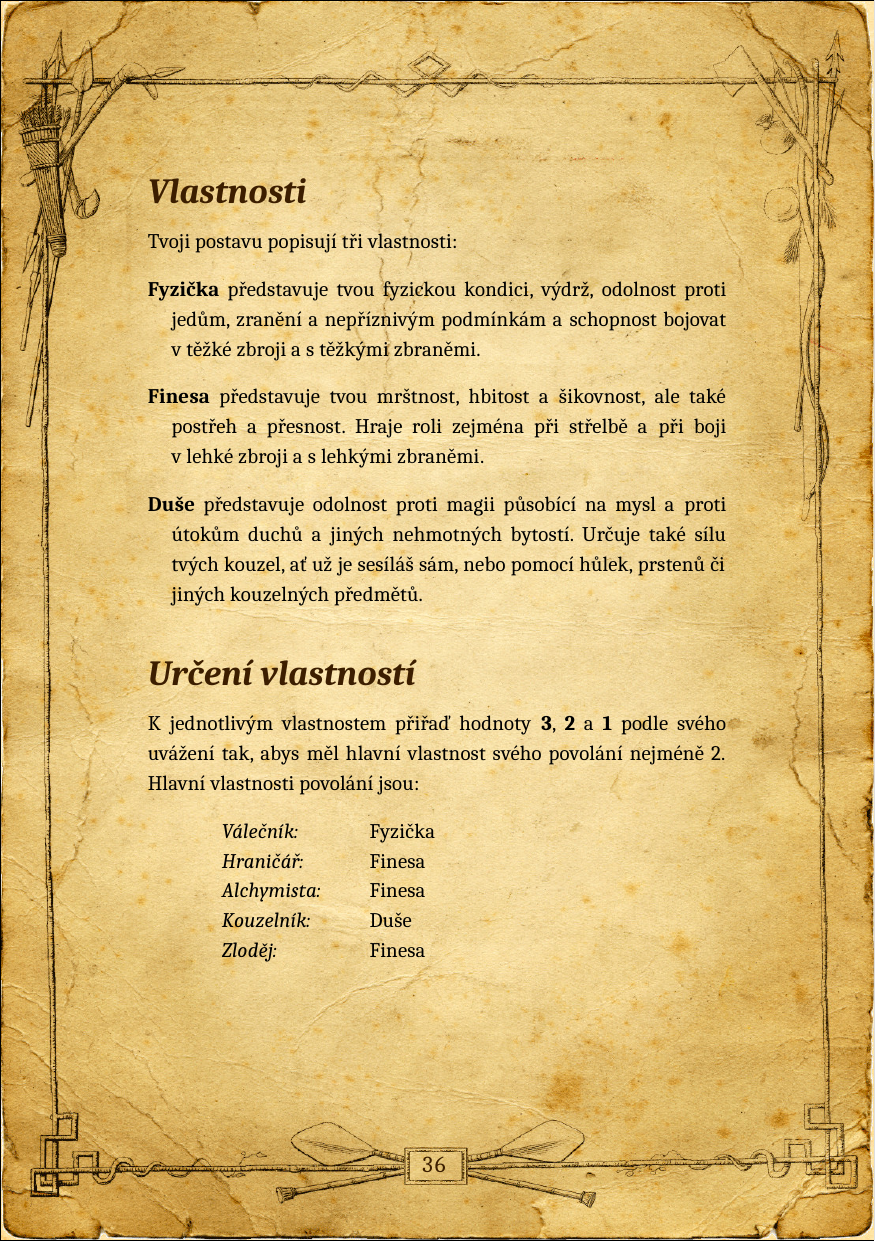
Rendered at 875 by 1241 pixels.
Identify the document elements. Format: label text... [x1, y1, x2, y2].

text Duše představuje odolnost proti magii působící na mysl a⁠ proti útokům duchů a⁠ jiných nehmotných bytostí. Určuje také sílu tvých kouzel, ať už je sesíláš sám, nebo pomocí hůlek, prstenů či jiných kouzelných předmětů. [148, 493, 726, 606]
text Válečník: Fyzička Hraničář: Finesa Alchymista: Finesa Kouzelník: Duše Zloděj: Finesa [222, 819, 726, 963]
text Finesa představuje tvou mrštnost, hbitost a⁠ šikovnost, ale také postřeh a⁠ přesnost. Hraje roli zejména při střelbě a⁠ při boji v⁠ lehké zbroji a⁠ s⁠ lehkými zbraněmi. [148, 385, 726, 469]
text Tvoji postavu popisují tři vlastnosti: [148, 230, 726, 254]
text K⁠ jednotlivým vlastnostem přiřaď hodnoty 3, 2 a⁠ 1 podle svého uvážení tak, abys měl hlavní vlastnost svého povolání nejméně 2. Hlavní vlastnosti povolání jsou: [148, 712, 726, 796]
subtitle Vlastnosti [148, 172, 726, 212]
picture [1, 1, 874, 1240]
subtitle Určení vlastností [148, 653, 726, 694]
text Fyzička představuje tvou fyzickou kondici, výdrž, odolnost proti jedům, zranění a⁠ nepříznivým podmínkám a⁠ schopnost bojovat v⁠ těžké zbroji a⁠ s⁠ těžkými zbraněmi. [148, 278, 726, 362]
